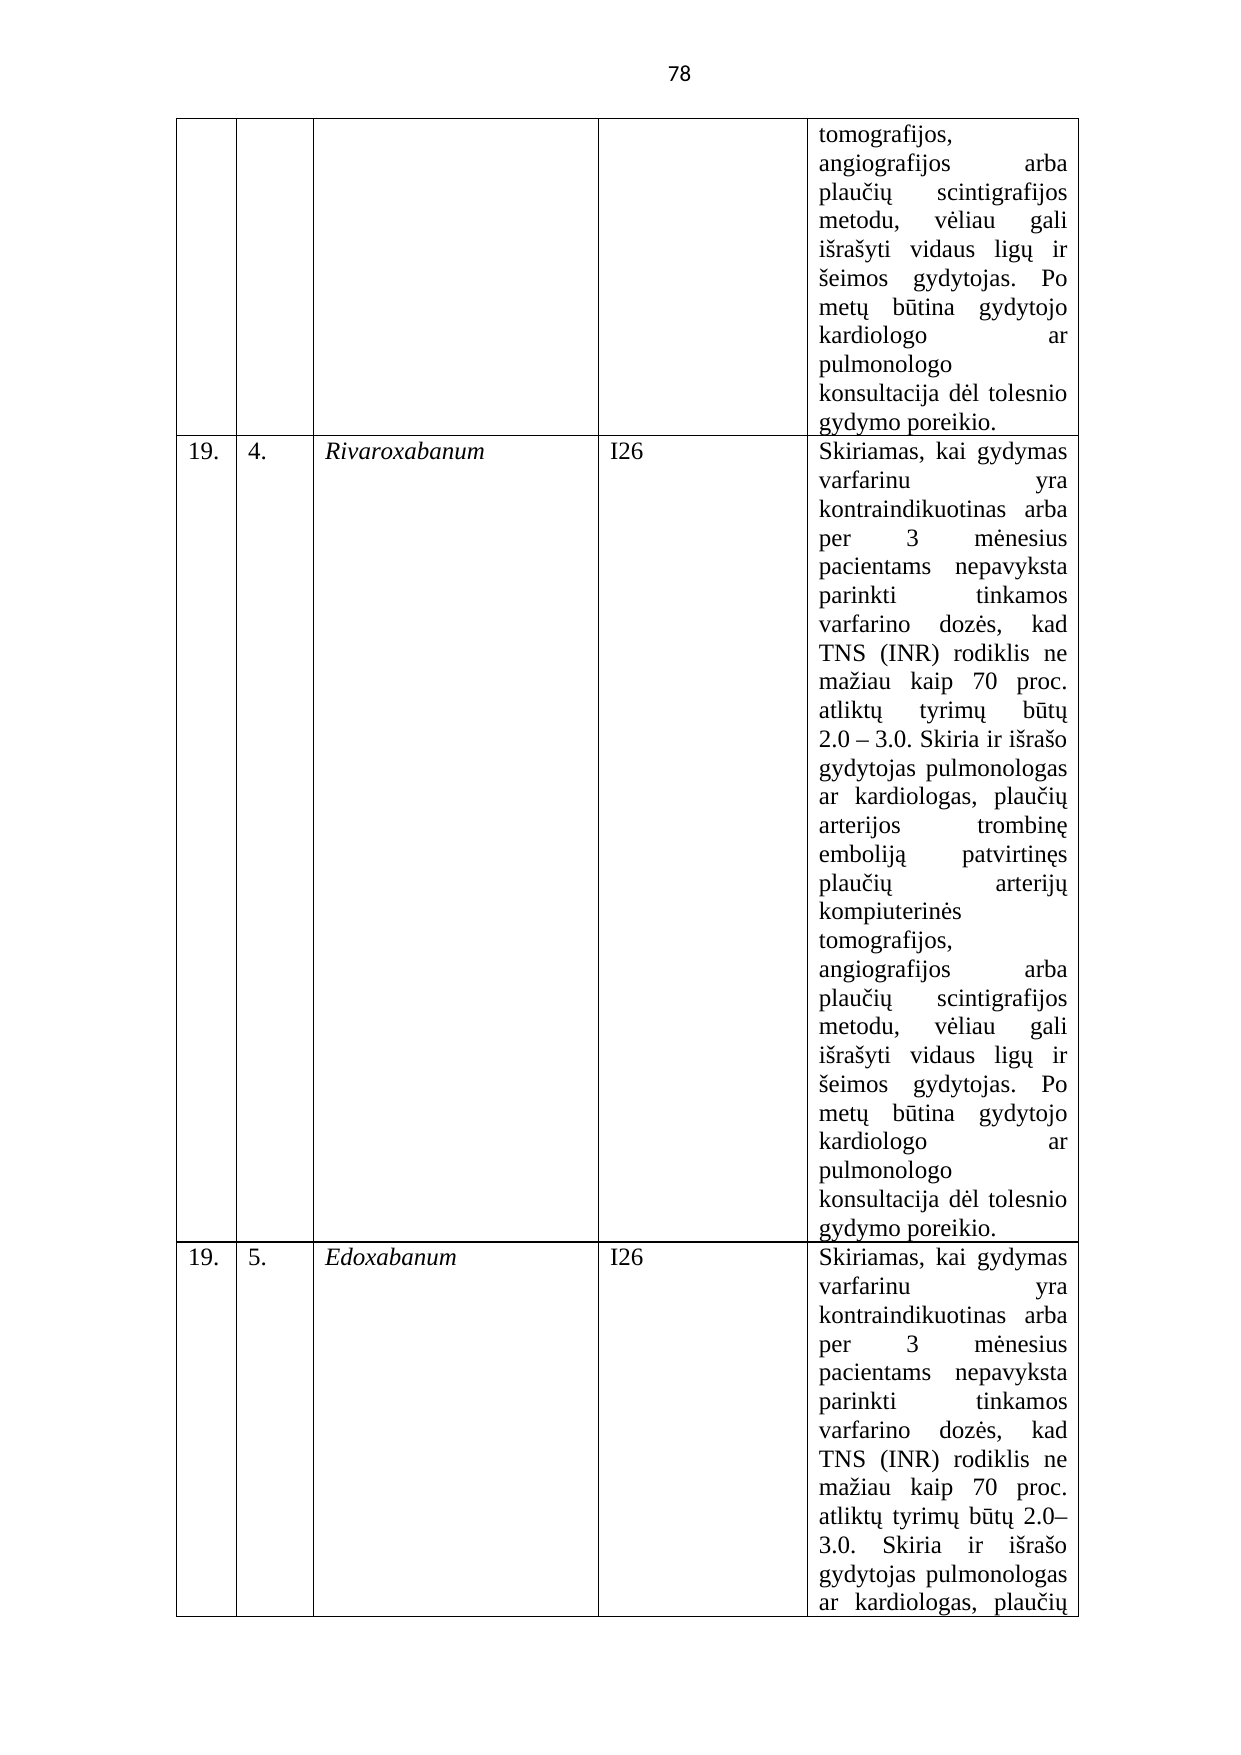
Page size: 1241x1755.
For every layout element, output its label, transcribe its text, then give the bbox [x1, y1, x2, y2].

table_cell I26 [599, 1243, 807, 1616]
table_cell 4. [237, 436, 313, 1241]
table_cell Skiriamas, kai gydymas varfarinu yra kontraindikuotinas arba per 3 mėnesius pacientams nepavyksta parinkti tinkamos varfarino dozės, kad TNS (INR) rodiklis ne mažiau kaip 70 proc. atliktų tyrimų būtų 2.0 – 3.0. Skiria ir išrašo gydytojas pulmonologas ar kardiologas, plaučių arterijos trombinę emboliją patvirtinęs plaučių arterijų kompiuterinės tomografijos, angiografijos arba plaučių scintigrafijos metodu, vėliau gali išrašyti vidaus ligų ir šeimos gydytojas. Po metų būtina gydytojo kardiologo ar pulmonologo konsultacija dėl tolesnio gydymo poreikio. [808, 436, 1078, 1241]
table_cell [1099, 118, 1103, 435]
table_cell Skiriamas, kai gydymas varfarinu yra kontraindikuotinas arba per 3 mėnesius pacientams nepavyksta parinkti tinkamos varfarino dozės, kad TNS (INR) rodiklis ne mažiau kaip 70 proc. atliktų tyrimų būtų 2.0–3.0. Skiria ir išrašo gydytojas pulmonologas ar kardiologas, plaučių [808, 1243, 1078, 1616]
table_cell 19. [177, 1243, 236, 1616]
table_cell 5. [237, 1243, 313, 1616]
table_cell [1088, 1241, 1093, 1616]
table_cell [1084, 118, 1088, 435]
table_cell Edoxabanum [314, 1243, 598, 1616]
table_cell [1103, 1241, 1109, 1616]
table_cell [314, 119, 598, 435]
table_cell [1088, 118, 1093, 435]
table_cell [237, 119, 313, 435]
table_cell [1093, 118, 1099, 435]
table_cell [1109, 435, 1123, 1241]
table_cell [1099, 1241, 1103, 1616]
table_cell I26 [599, 436, 807, 1241]
table_cell [599, 119, 807, 435]
table_cell [1099, 435, 1103, 1241]
table_cell [1088, 435, 1093, 1241]
table_cell [1084, 435, 1088, 1241]
table_cell [1103, 435, 1109, 1241]
table_cell [1084, 1241, 1088, 1616]
table_cell [1079, 435, 1083, 1241]
table_cell [1103, 118, 1109, 435]
table_cell Rivaroxabanum [314, 436, 598, 1241]
table_cell [1079, 118, 1083, 435]
table_cell [1093, 1241, 1099, 1616]
table_cell [1109, 1241, 1123, 1616]
table_cell [177, 119, 236, 435]
table_cell [1079, 1241, 1083, 1616]
table_cell [1093, 435, 1099, 1241]
table_cell 19. [177, 436, 236, 1241]
table_cell [1109, 118, 1123, 435]
table_cell tomografijos, angiografijos arba plaučių scintigrafijos metodu, vėliau gali išrašyti vidaus ligų ir šeimos gydytojas. Po metų būtina gydytojo kardiologo ar pulmonologo konsultacija dėl tolesnio gydymo poreikio. [808, 119, 1078, 435]
